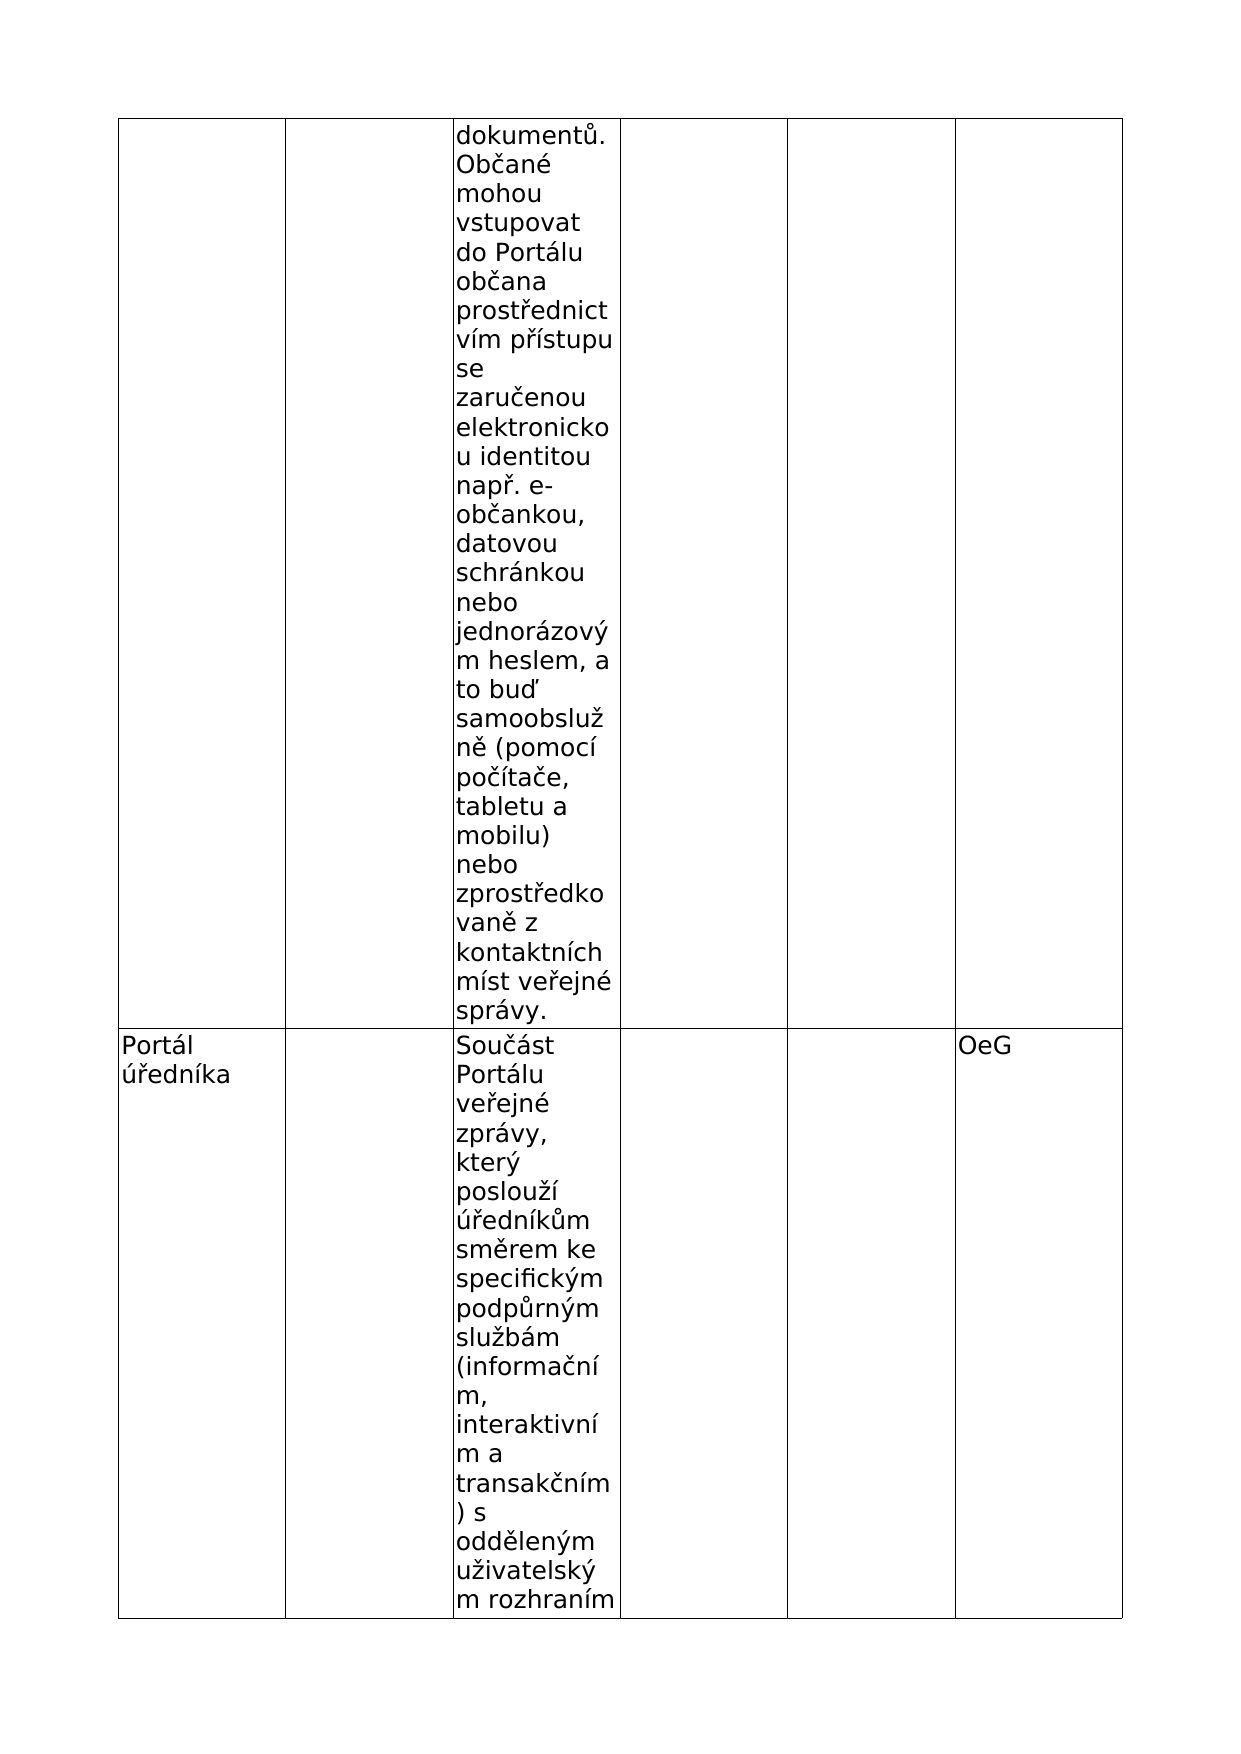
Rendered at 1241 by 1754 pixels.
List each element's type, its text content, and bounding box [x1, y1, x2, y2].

table_cell [286, 119, 453, 1028]
table_cell [788, 1029, 955, 1617]
table_cell [788, 119, 955, 1028]
table_cell [621, 119, 787, 1028]
table_cell [119, 119, 285, 1028]
table_cell OeG [956, 1029, 1122, 1617]
table_cell [956, 119, 1122, 1028]
table_cell Portál úředníka [119, 1029, 285, 1617]
table_cell Součást Portálu veřejné zprávy, který poslouží úředníkům směrem ke specifickým podpůrným službám (informačním, interaktivním a transakčním) s odděleným uživatelským rozhraním [454, 1029, 620, 1617]
table_cell [621, 1029, 787, 1617]
table_cell [286, 1029, 453, 1617]
table_cell dokumentů. Občané mohou vstupovat do Portálu občana prostřednictvím přístupu se zaručenou elektronickou identitou např. e-občankou, datovou schránkou nebo jednorázovým heslem, a to buď samoobslužně (pomocí počítače, tabletu a mobilu) nebo zprostředkovaně z kontaktních míst veřejné správy. [454, 119, 620, 1028]
